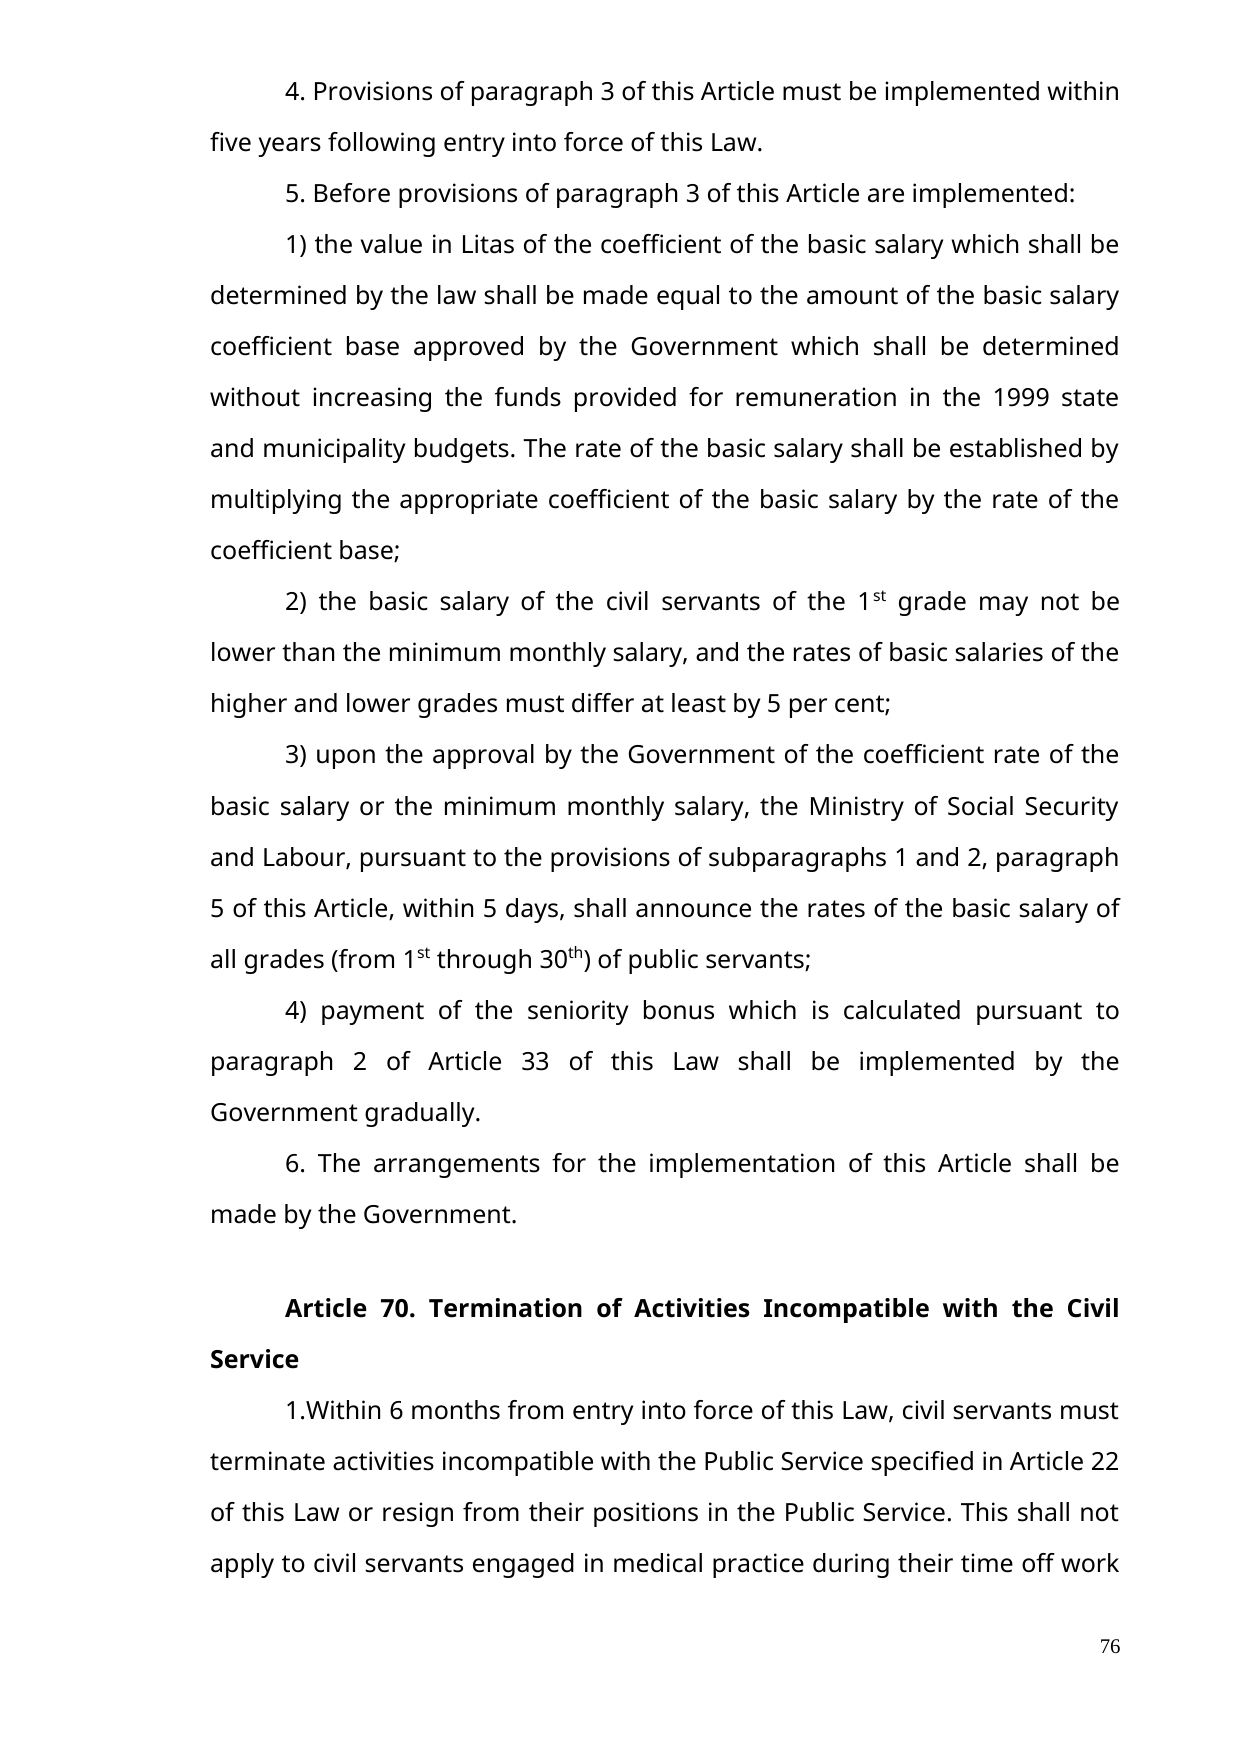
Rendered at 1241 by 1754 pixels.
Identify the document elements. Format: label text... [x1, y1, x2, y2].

text 5. Before provisions of paragraph 3 of this Article are implemented: [210, 176, 1121, 210]
text 1) the value in Litas of the coefficient of the basic salary which shall be determined by the law shall be made equal to the amount of the basic salary coefficient base approved by the Government which shall be determined without increasing the funds provided for remuneration in the 1999 state and municipality budgets. The rate of the basic salary shall be established by multiplying the appropriate coefficient of the basic salary by the rate of the coefficient base; [210, 227, 1121, 567]
text Article 70. Termination of Activities Incompatible with the Civil Service [210, 1291, 1121, 1376]
text 2) the basic salary of the civil servants of the 1st grade may not be lower than the minimum monthly salary, and the rates of basic salaries of the higher and lower grades must differ at least by 5 per cent; [210, 584, 1121, 720]
text 3) upon the approval by the Government of the coefficient rate of the basic salary or the minimum monthly salary, the Ministry of Social Security and Labour, pursuant to the provisions of subparagraphs 1 and 2, paragraph 5 of this Article, within 5 days, shall announce the rates of the basic salary of all grades (from 1st through 30th) of public servants; [210, 737, 1121, 975]
text 6. The arrangements for the implementation of this Article shall be made by the Government. [210, 1145, 1121, 1231]
text 1.Within 6 months from entry into force of this Law, civil servants must terminate activities incompatible with the Public Service specified in Article 22 of this Law or resign from their positions in the Public Service. This shall not apply to civil servants engaged in medical practice during their time off work [210, 1393, 1121, 1580]
text 4. Provisions of paragraph 3 of this Article must be implemented within five years following entry into force of this Law. [210, 73, 1121, 159]
text 4) payment of the seniority bonus which is calculated pursuant to paragraph 2 of Article 33 of this Law shall be implemented by the Government gradually. [210, 992, 1121, 1128]
